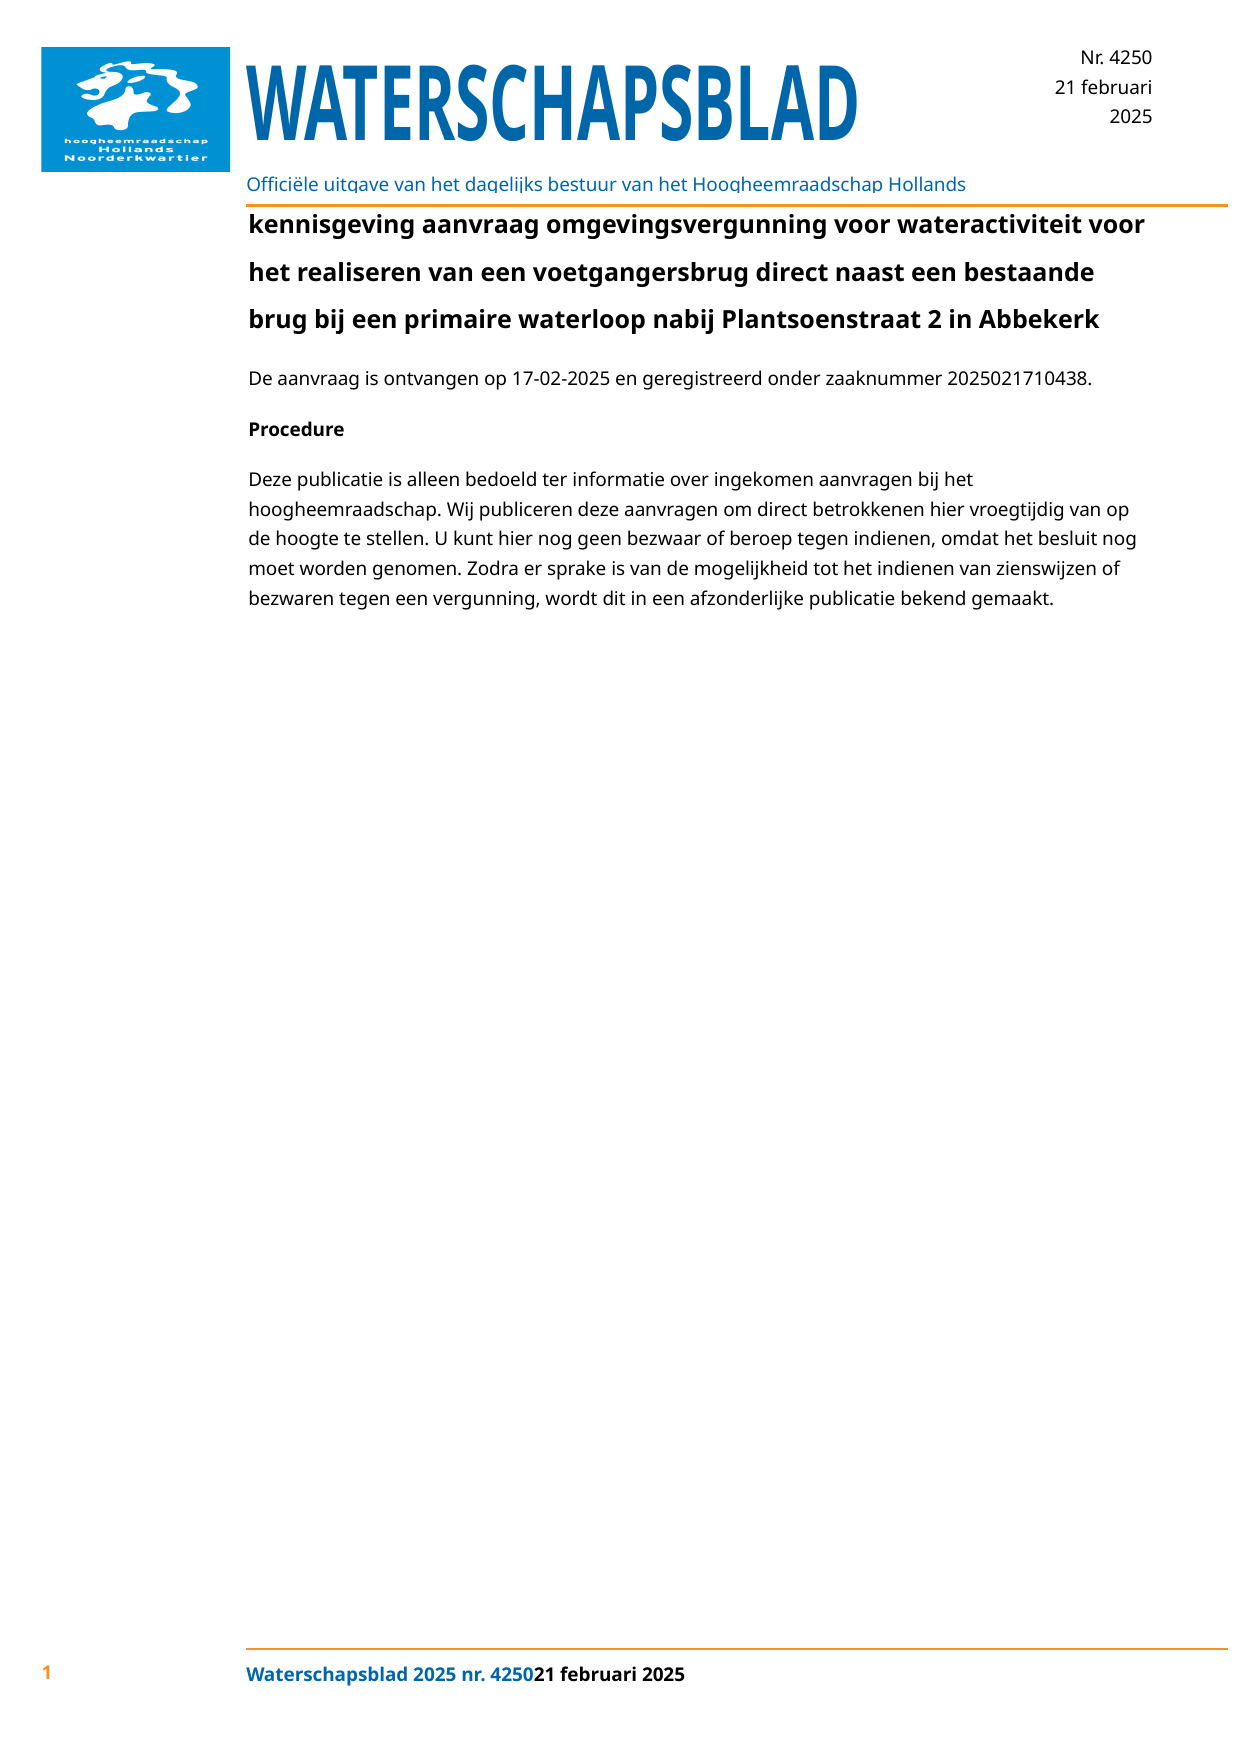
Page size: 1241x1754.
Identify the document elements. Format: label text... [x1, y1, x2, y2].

picture [88, 87, 157, 130]
picture [78, 64, 122, 99]
picture [118, 62, 197, 112]
text Procedure [248, 416, 1152, 442]
text Deze publicatie is alleen bedoeld ter informatie over ingekomen aanvragen bij het hoogheemraadschap. Wij publiceren deze aanvragen om direct betrokkenen hier vroegtijdig van op de hoogte te stellen. U kunt hier nog geen bezwaar of beroep tegen indienen, omdat het besluit nog moet worden genomen. Zodra er sprake is van de mogelijkheid tot het indienen van zienswijzen of bezwaren tegen een vergunning, wordt dit in een afzonderlijke publicatie bekend gemaakt. [248, 466, 1152, 610]
text kennisgeving aanvraag omgevingsvergunning voor wateractiviteit voor het realiseren van een voetgangersbrug direct naast een bestaande brug bij een primaire waterloop nabij Plantsoenstraat 2 in Abbekerk [248, 207, 1152, 336]
text De aanvraag is ontvangen op 17-02-2025 en geregistreerd onder zaaknummer 2025021710438. [248, 366, 1152, 391]
picture [129, 76, 144, 82]
